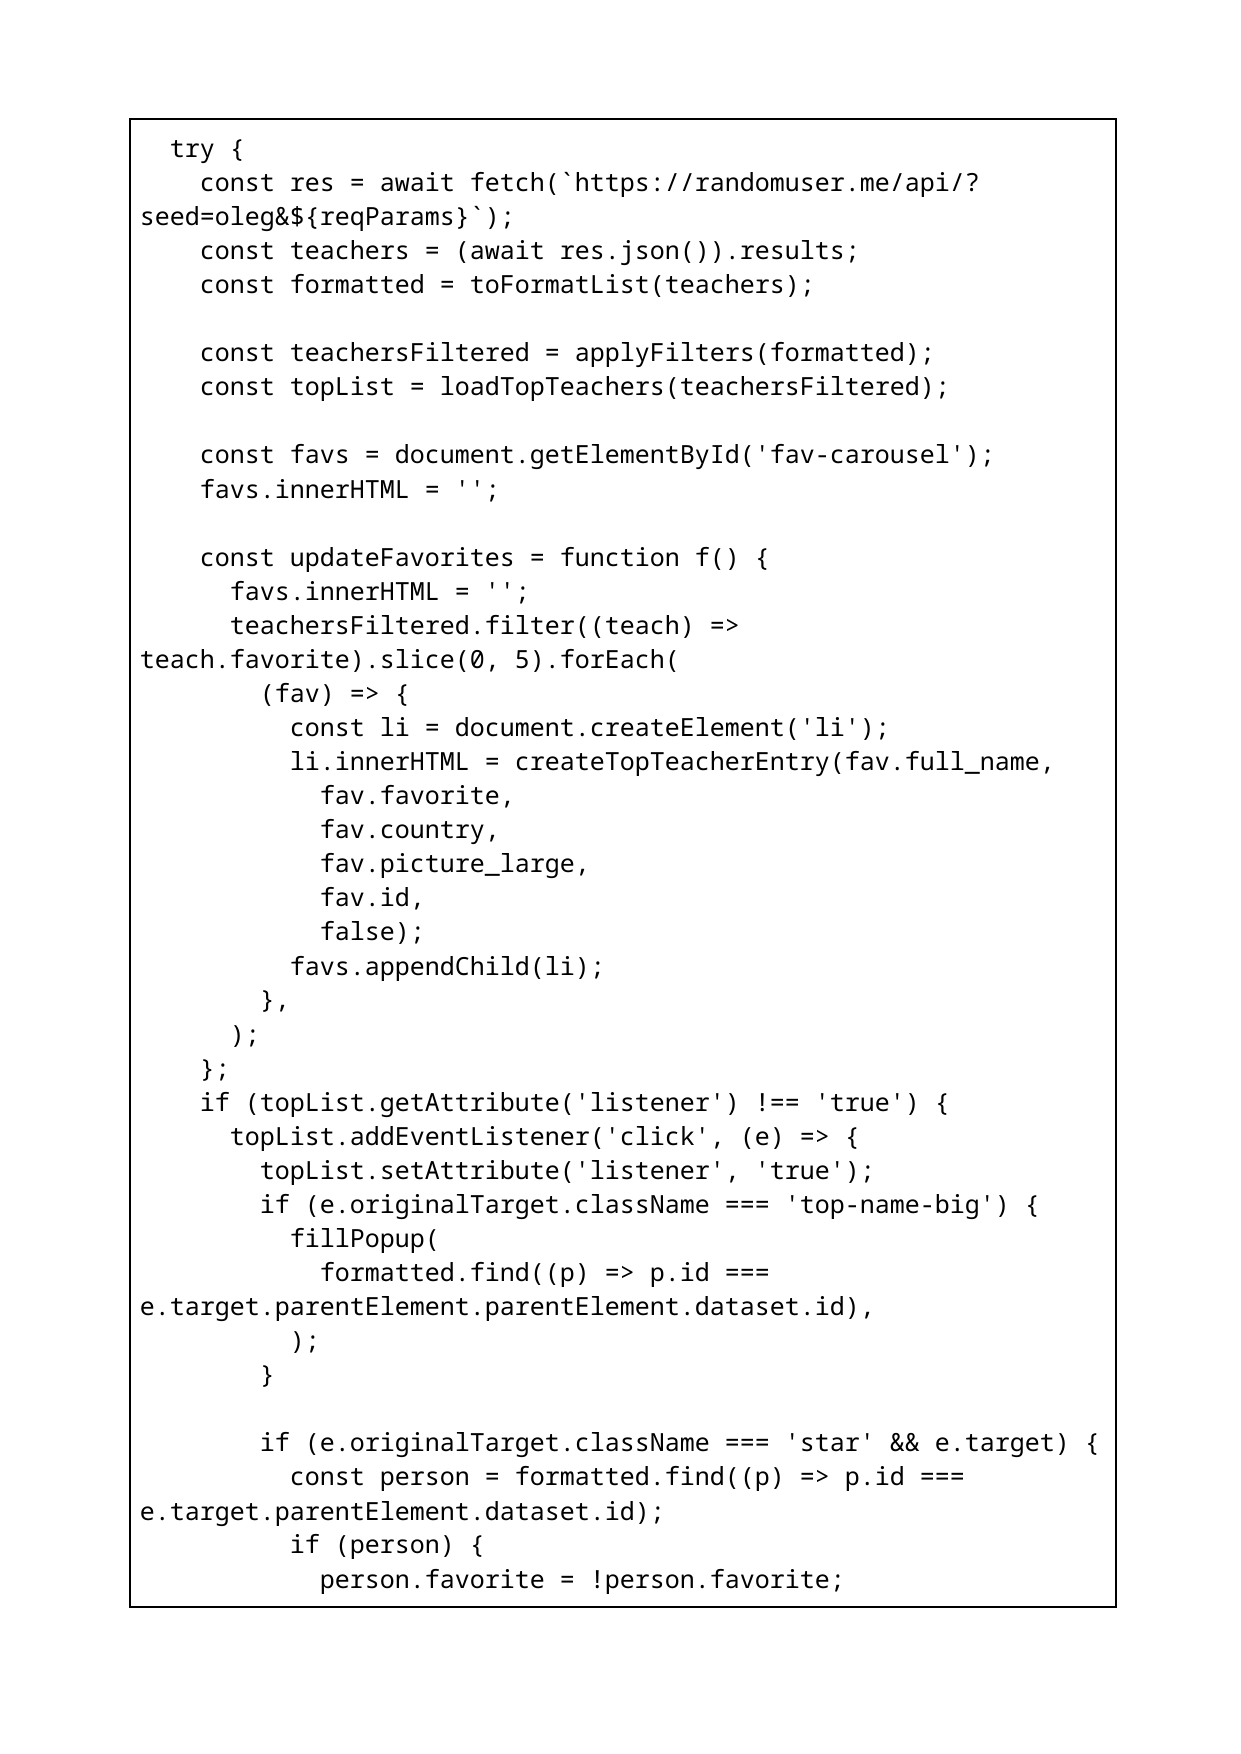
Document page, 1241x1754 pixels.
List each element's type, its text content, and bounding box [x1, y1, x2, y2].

table_cell try { const res = await fetch(`https://randomuser.me/api/?seed=oleg&${reqParams}`); const teachers = (await res.json()).results; const formatted = toFormatList(teachers); const teachersFiltered = applyFilters(formatted); const topList = loadTopTeachers(teachersFiltered); const favs = document.getElementById('fav-carousel'); favs.innerHTML = ''; const updateFavorites = function f() { favs.innerHTML = ''; teachersFiltered.filter((teach) => teach.favorite).slice(0, 5).forEach( (fav) => { const li = document.createElement('li'); li.innerHTML = createTopTeacherEntry(fav.full_name, fav.favorite, fav.country, fav.picture_large, fav.id, false); favs.appendChild(li); }, ); }; if (topList.getAttribute('listener') !== 'true') { topList.addEventListener('click', (e) => { topList.setAttribute('listener', 'true'); if (e.originalTarget.className === 'top-name-big') { fillPopup( formatted.find((p) => p.id === e.target.parentElement.parentElement.dataset.id), ); } if (e.originalTarget.className === 'star' && e.target) { const person = formatted.find((p) => p.id === e.target.parentElement.dataset.id); if (person) { person.favorite = !person.favorite; [131, 120, 1115, 1606]
